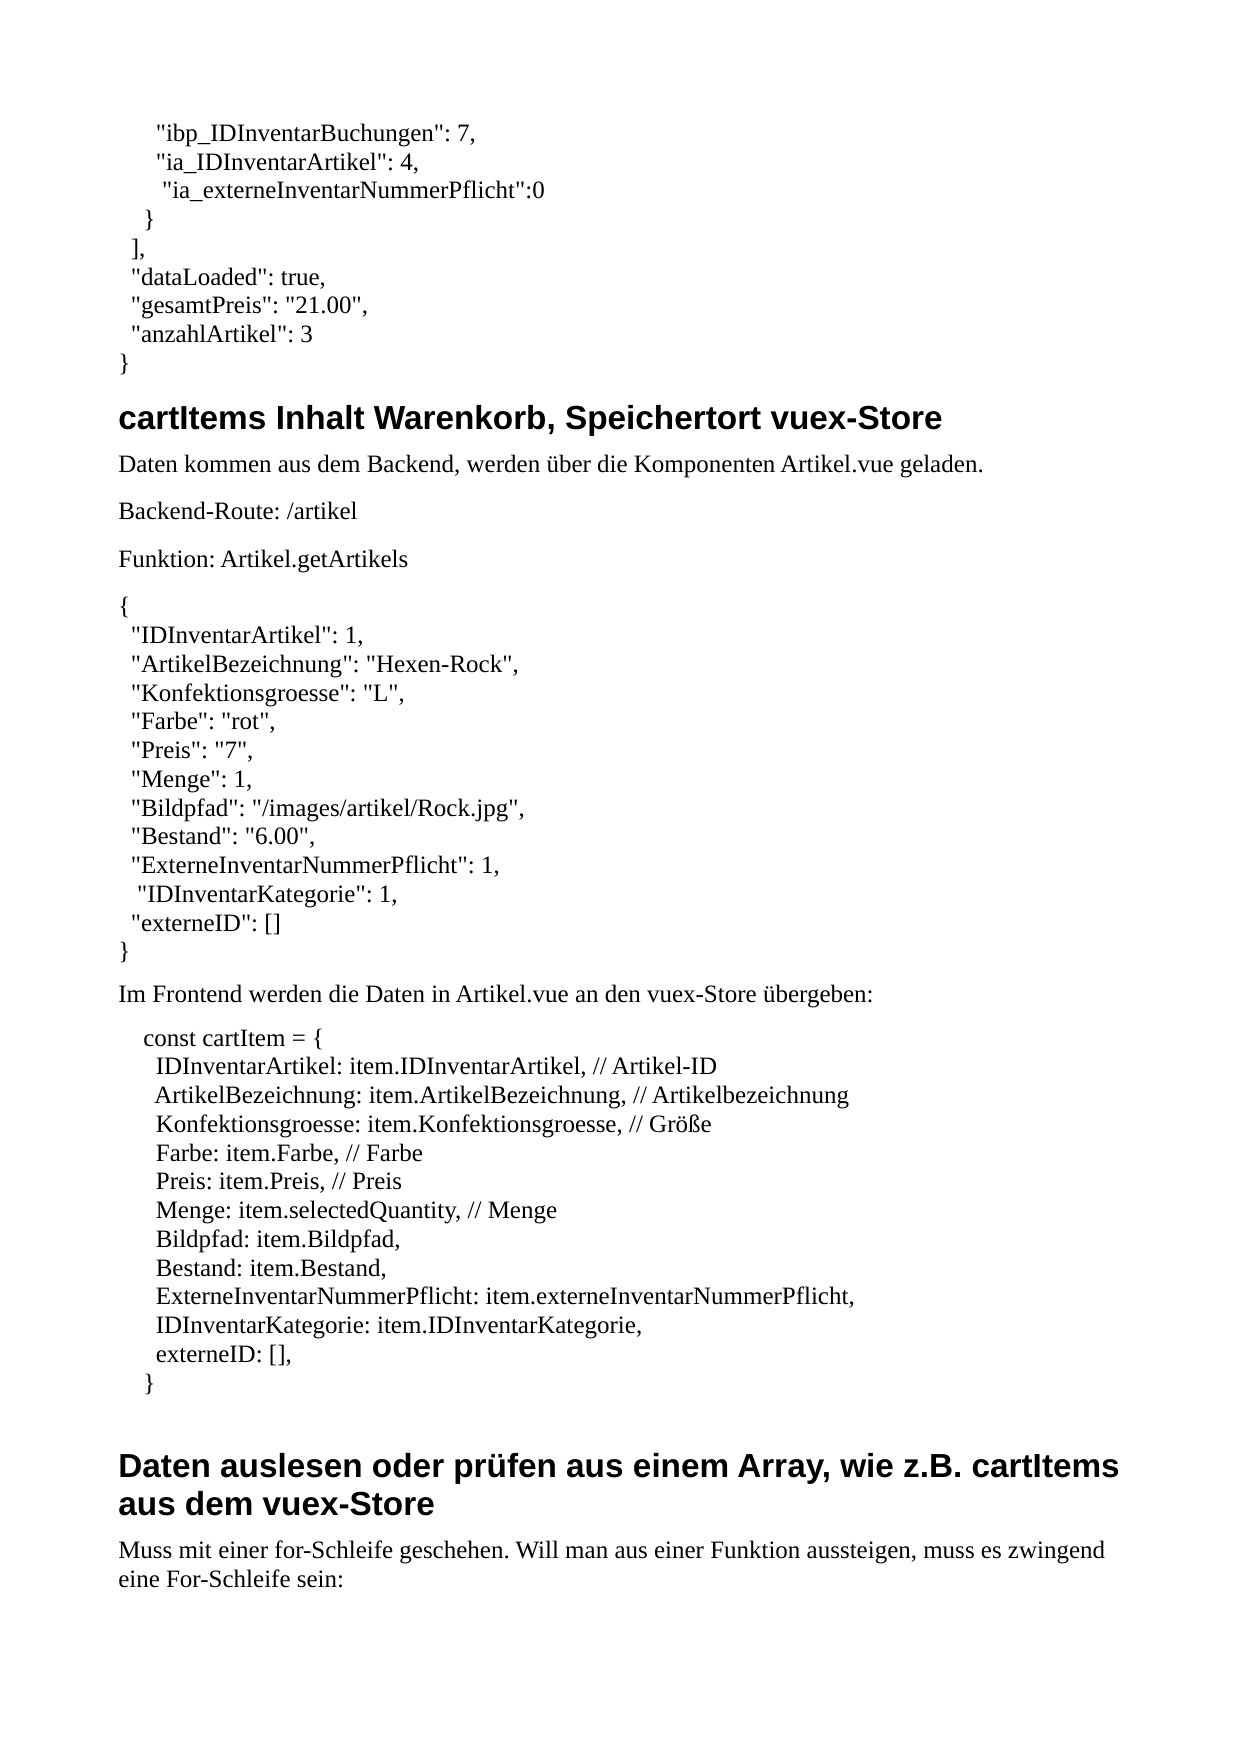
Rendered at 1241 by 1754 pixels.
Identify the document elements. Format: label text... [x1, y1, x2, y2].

subtitle cartItems Inhalt Warenkorb, Speichertort vuex-Store [118, 398, 1122, 436]
text "Menge": 1, [118, 764, 1122, 793]
text "ia_IDInventarArtikel": 4, [118, 147, 1122, 176]
text Menge: item.selectedQuantity, // Menge [118, 1195, 1122, 1224]
text "Preis": "7", [118, 735, 1122, 764]
text ArtikelBezeichnung: item.ArtikelBezeichnung, // Artikelbezeichnung [118, 1080, 1122, 1109]
text "gesamtPreis": "21.00", [118, 291, 1122, 319]
subtitle Daten auslesen oder prüfen aus einem Array, wie z.B. cartItems aus dem vuex-Store [118, 1446, 1122, 1523]
text } [118, 936, 1122, 965]
text Bildpfad: item.Bildpfad, [118, 1224, 1122, 1253]
text "ArtikelBezeichnung": "Hexen-Rock", [118, 649, 1122, 678]
text Funktion: Artikel.getArtikels [118, 544, 1122, 573]
text } [118, 1368, 1122, 1396]
text Daten kommen aus dem Backend, werden über die Komponenten Artikel.vue geladen. [118, 449, 1122, 477]
text Preis: item.Preis, // Preis [118, 1166, 1122, 1195]
text } [118, 348, 1122, 377]
text "IDInventarArtikel": 1, [118, 620, 1122, 649]
text IDInventarKategorie: item.IDInventarKategorie, [118, 1310, 1122, 1339]
text Im Frontend werden die Daten in Artikel.vue an den vuex-Store übergeben: [118, 979, 1122, 1008]
text "ExterneInventarNummerPflicht": 1, [118, 850, 1122, 879]
text "dataLoaded": true, [118, 262, 1122, 291]
text "anzahlArtikel": 3 [118, 319, 1122, 348]
text Konfektionsgroesse: item.Konfektionsgroesse, // Größe [118, 1109, 1122, 1138]
text "Bildpfad": "/images/artikel/Rock.jpg", [118, 793, 1122, 821]
text "Farbe": "rot", [118, 706, 1122, 735]
text { [118, 591, 1122, 620]
text "ia_externeInventarNummerPflicht":0 [118, 176, 1122, 204]
text "ibp_IDInventarBuchungen": 7, [118, 118, 1122, 147]
text Backend-Route: /artikel [118, 496, 1122, 525]
text Muss mit einer for-Schleife geschehen. Will man aus einer Funktion aussteigen, muss es zwingend eine For-Schleife sein: [118, 1535, 1122, 1593]
text externeID: [], [118, 1339, 1122, 1368]
text IDInventarArtikel: item.IDInventarArtikel, // Artikel-ID [118, 1051, 1122, 1080]
text "externeID": [] [118, 908, 1122, 936]
text ExterneInventarNummerPflicht: item.externeInventarNummerPflicht, [118, 1281, 1122, 1310]
text "Konfektionsgroesse": "L", [118, 678, 1122, 706]
text } [118, 204, 1122, 233]
text Farbe: item.Farbe, // Farbe [118, 1138, 1122, 1166]
text const cartItem = { [118, 1023, 1122, 1051]
text ], [118, 233, 1122, 262]
text "Bestand": "6.00", [118, 821, 1122, 850]
text "IDInventarKategorie": 1, [118, 879, 1122, 908]
text Bestand: item.Bestand, [118, 1253, 1122, 1281]
